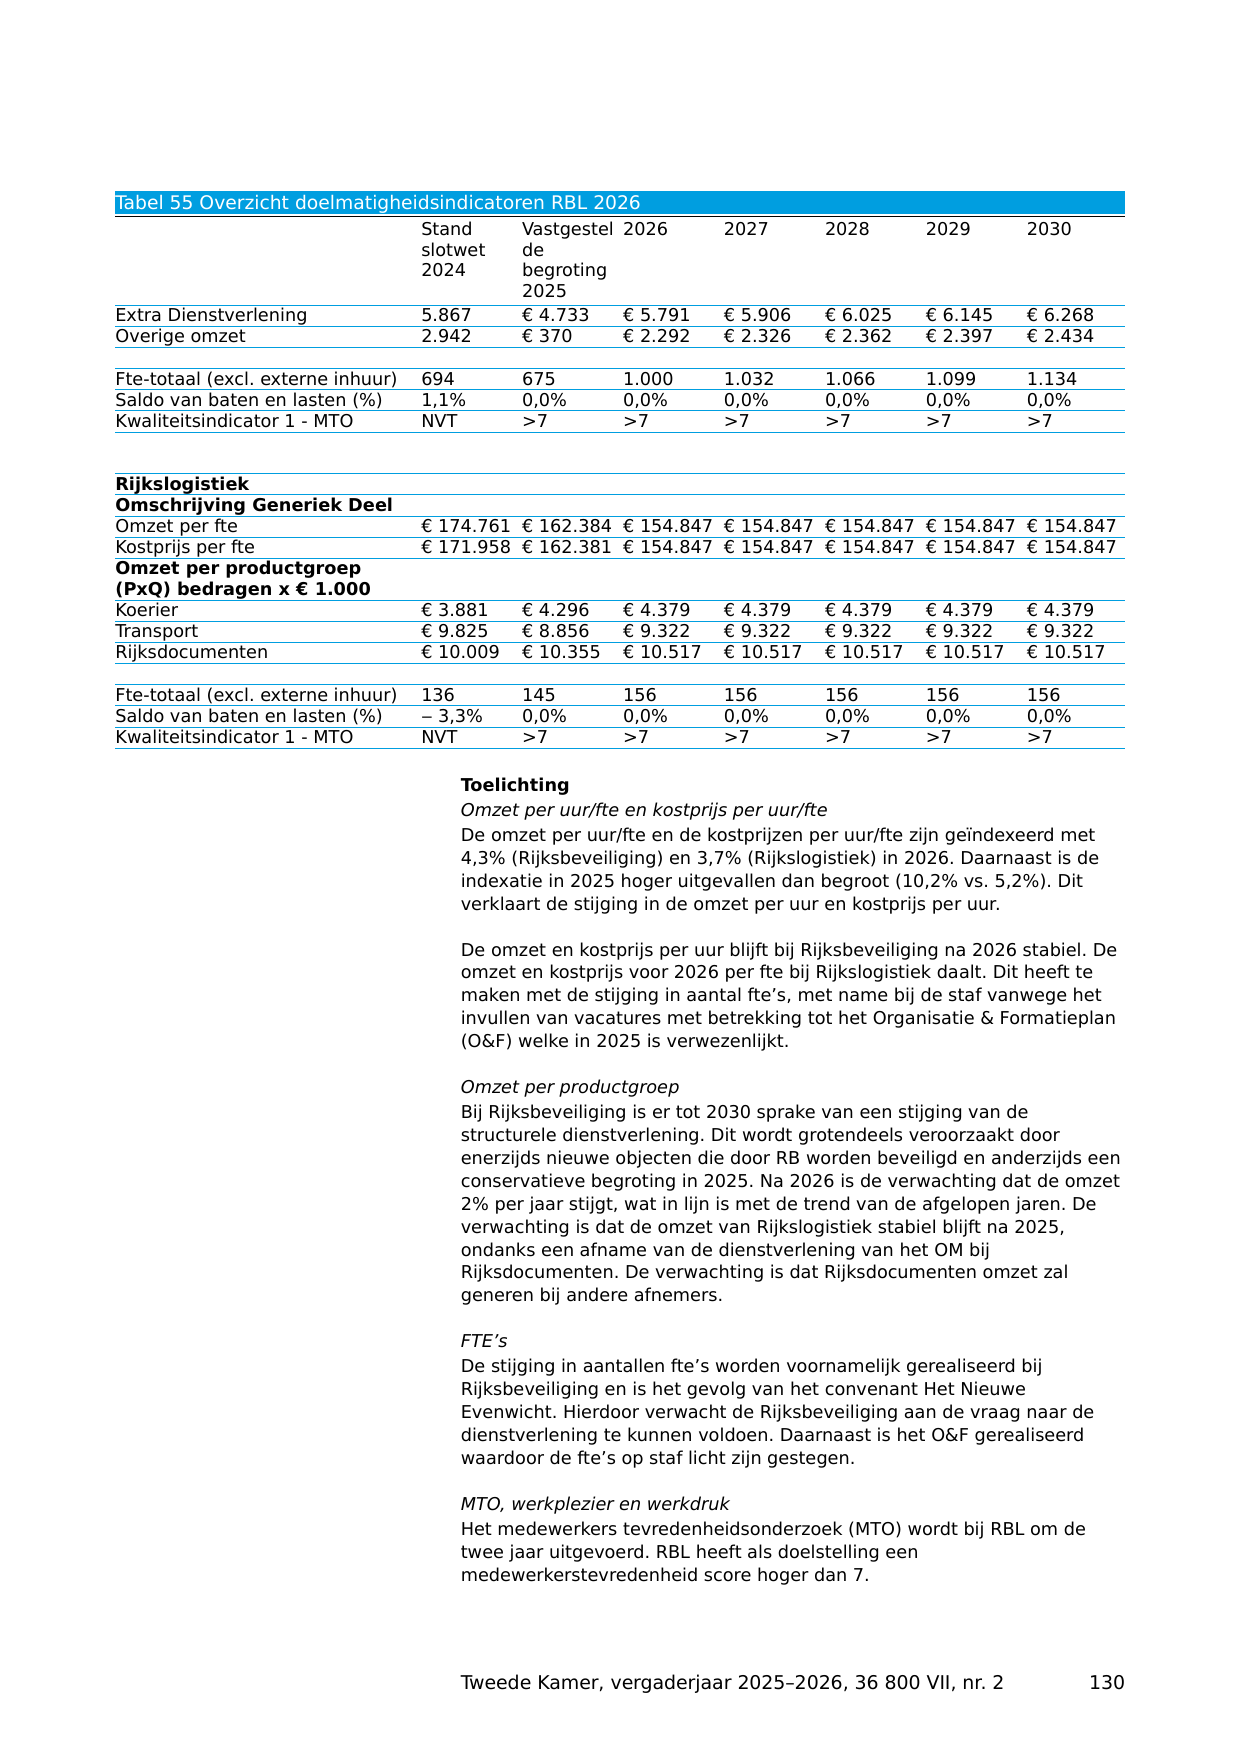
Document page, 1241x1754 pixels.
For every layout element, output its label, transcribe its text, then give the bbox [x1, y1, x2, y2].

table_cell € 154.847 [721, 517, 822, 537]
table_cell 1.000 [620, 369, 721, 389]
table_cell € 10.009 [418, 643, 519, 663]
text Omzet per productgroep [461, 1075, 1125, 1098]
table_cell € 6.025 [822, 306, 923, 326]
table_cell [519, 474, 620, 494]
table_cell [418, 453, 519, 473]
table_cell [1024, 474, 1125, 494]
table_cell Koerier [115, 601, 418, 621]
table_cell € 154.847 [1024, 538, 1125, 558]
table_cell [923, 453, 1024, 473]
table_cell [418, 664, 519, 684]
table_cell 0,0% [620, 390, 721, 410]
table_cell [822, 433, 923, 453]
table_cell € 154.847 [1024, 517, 1125, 537]
table_cell [519, 348, 620, 368]
table_cell [418, 433, 519, 453]
table_cell >7 [721, 411, 822, 431]
table_cell >7 [519, 411, 620, 431]
table_cell € 2.397 [923, 327, 1024, 347]
table_cell >7 [620, 411, 721, 431]
table_cell [822, 559, 923, 599]
table_cell >7 [620, 728, 721, 748]
table_cell 0,0% [519, 390, 620, 410]
table_cell 0,0% [822, 706, 923, 726]
table_cell 0,0% [519, 706, 620, 726]
table_cell [519, 433, 620, 453]
table_cell [822, 664, 923, 684]
table_cell [822, 348, 923, 368]
table_cell Fte-totaal (excl. externe inhuur) [115, 685, 418, 705]
table_cell € 154.847 [721, 538, 822, 558]
text De omzet en kostprijs per uur blijft bij Rijksbeveiliging na 2026 stabiel. De omzet en kostprijs voor 2026 per fte bij Rijkslogistiek daalt. Dit heeft te maken met de stijging in aantal fte’s, met name bij de staf vanwege het invullen van vacatures met betrekking tot het Organisatie & Formatieplan (O&F) welke in 2025 is verwezenlijkt. [461, 938, 1125, 1052]
table_cell € 9.322 [620, 622, 721, 642]
table_cell [721, 559, 822, 599]
table_cell [418, 348, 519, 368]
table_cell [923, 348, 1024, 368]
table_cell Overige omzet [115, 327, 418, 347]
table_cell € 10.517 [923, 643, 1024, 663]
table_cell [923, 474, 1024, 494]
table_cell 156 [822, 685, 923, 705]
table_cell [721, 433, 822, 453]
table_cell [822, 453, 923, 473]
table_cell [115, 348, 418, 368]
text MTO, werkplezier en werkdruk [461, 1492, 1125, 1515]
table_cell [822, 474, 923, 494]
text Bij Rijksbeveiliging is er tot 2030 sprake van een stijging van de structurele dienstverlening. Dit wordt grotendeels veroorzaakt door enerzijds nieuwe objecten die door RB worden beveiligd en anderzijds een conservatieve begroting in 2025. Na 2026 is de verwachting dat de omzet 2% per jaar stijgt, wat in lijn is met de trend van de afgelopen jaren. De verwachting is dat de omzet van Rijkslogistiek stabiel blijft na 2025, ondanks een afname van de dienstverlening van het OM bij Rijksdocumenten. De verwachting is dat Rijksdocumenten omzet zal generen bij andere afnemers. [461, 1100, 1125, 1306]
table_cell € 2.362 [822, 327, 923, 347]
table_cell >7 [822, 411, 923, 431]
table_cell 0,0% [721, 706, 822, 726]
table_cell 2029 [923, 217, 1024, 304]
table_cell [1024, 348, 1125, 368]
table_cell [115, 433, 418, 453]
table_cell [923, 664, 1024, 684]
table_cell 1.099 [923, 369, 1024, 389]
table_cell € 154.847 [923, 538, 1024, 558]
table_cell 1.032 [721, 369, 822, 389]
table_cell [519, 664, 620, 684]
table_cell [519, 495, 620, 516]
table_cell € 6.145 [923, 306, 1024, 326]
table_cell € 162.381 [519, 538, 620, 558]
table_cell 156 [620, 685, 721, 705]
table_cell [519, 453, 620, 473]
table_cell Rijksdocumenten [115, 643, 418, 663]
table_cell >7 [822, 728, 923, 748]
table_cell € 154.847 [822, 538, 923, 558]
table_cell € 162.384 [519, 517, 620, 537]
table_cell >7 [1024, 411, 1125, 431]
table_cell [115, 217, 418, 304]
table_cell € 370 [519, 327, 620, 347]
table_cell 0,0% [923, 706, 1024, 726]
table_cell € 10.355 [519, 643, 620, 663]
table_cell [418, 559, 519, 599]
table_cell 0,0% [1024, 706, 1125, 726]
table_cell [620, 453, 721, 473]
table_cell 2027 [721, 217, 822, 304]
table_cell € 3.881 [418, 601, 519, 621]
table_cell 2030 [1024, 217, 1125, 304]
text Omzet per uur/fte en kostprijs per uur/fte [461, 798, 1125, 821]
table_cell € 9.322 [721, 622, 822, 642]
table_cell Extra Dienstverlening [115, 306, 418, 326]
table_cell [620, 433, 721, 453]
table_cell [418, 495, 519, 516]
table_cell € 2.326 [721, 327, 822, 347]
table_cell Rijkslogistiek [115, 474, 418, 494]
table_cell [620, 348, 721, 368]
table_cell Stand slotwet 2024 [418, 217, 519, 304]
table_cell [923, 495, 1024, 516]
table_cell ‒ 3,3% [418, 706, 519, 726]
table_cell 145 [519, 685, 620, 705]
table_cell [620, 474, 721, 494]
table_cell € 4.379 [721, 601, 822, 621]
text FTE’s [461, 1329, 1125, 1352]
table_cell € 10.517 [822, 643, 923, 663]
table_cell € 2.434 [1024, 327, 1125, 347]
table_cell >7 [923, 411, 1024, 431]
table_cell [1024, 433, 1125, 453]
table_cell € 171.958 [418, 538, 519, 558]
table_cell € 9.322 [822, 622, 923, 642]
text De omzet per uur/fte en de kostprijzen per uur/fte zijn geïndexeerd met 4,3% (Rijksbeveiliging) en 3,7% (Rijkslogistiek) in 2026. Daarnaast is de indexatie in 2025 hoger uitgevallen dan begroot (10,2% vs. 5,2%). Dit verklaart de stijging in de omzet per uur en kostprijs per uur. [461, 823, 1125, 915]
table_cell 5.867 [418, 306, 519, 326]
table_cell € 4.379 [822, 601, 923, 621]
table_cell 1.134 [1024, 369, 1125, 389]
table_cell >7 [1024, 728, 1125, 748]
table_cell € 5.791 [620, 306, 721, 326]
table_cell 675 [519, 369, 620, 389]
table_cell 0,0% [620, 706, 721, 726]
table_cell Kostprijs per fte [115, 538, 418, 558]
text Het medewerkers tevredenheidsonderzoek (MTO) wordt bij RBL om de twee jaar uitgevoerd. RBL heeft als doelstelling een medewerkerstevredenheid score hoger dan 7. [461, 1517, 1125, 1586]
table_cell [721, 474, 822, 494]
table_cell 1.066 [822, 369, 923, 389]
table_cell Fte-totaal (excl. externe inhuur) [115, 369, 418, 389]
table_cell € 9.322 [1024, 622, 1125, 642]
table_cell 2026 [620, 217, 721, 304]
table_cell Omschrijving Generiek Deel [115, 495, 418, 516]
table_cell [1024, 664, 1125, 684]
table_cell [1024, 453, 1125, 473]
table_cell [822, 495, 923, 516]
text De stijging in aantallen fte’s worden voornamelijk gerealiseerd bij Rijksbeveiliging en is het gevolg van het convenant Het Nieuwe Evenwicht. Hierdoor verwacht de Rijksbeveiliging aan de vraag naar de dienstverlening te kunnen voldoen. Daarnaast is het O&F gerealiseerd waardoor de fte’s op staf licht zijn gestegen. [461, 1354, 1125, 1469]
table_cell 0,0% [721, 390, 822, 410]
table_cell Kwaliteitsindicator 1 - MTO [115, 411, 418, 431]
table_cell € 154.847 [822, 517, 923, 537]
table_cell [620, 495, 721, 516]
table_cell 0,0% [822, 390, 923, 410]
table_cell € 4.379 [620, 601, 721, 621]
table_cell € 9.825 [418, 622, 519, 642]
table_cell € 10.517 [721, 643, 822, 663]
table_cell >7 [923, 728, 1024, 748]
table_cell 2.942 [418, 327, 519, 347]
table_cell Omzet per fte [115, 517, 418, 537]
table_cell € 8.856 [519, 622, 620, 642]
table_cell [721, 495, 822, 516]
table_cell 136 [418, 685, 519, 705]
table_cell [115, 664, 418, 684]
table_cell € 6.268 [1024, 306, 1125, 326]
table_cell € 2.292 [620, 327, 721, 347]
table_cell 1,1% [418, 390, 519, 410]
table_cell € 154.847 [620, 517, 721, 537]
table_cell € 10.517 [1024, 643, 1125, 663]
table_cell Vastgestelde begroting 2025 [519, 217, 620, 304]
table_cell [721, 453, 822, 473]
table_cell Transport [115, 622, 418, 642]
table_cell 156 [721, 685, 822, 705]
table_cell [1024, 559, 1125, 599]
table_cell € 4.296 [519, 601, 620, 621]
table_cell € 174.761 [418, 517, 519, 537]
table_cell € 10.517 [620, 643, 721, 663]
table_cell Saldo van baten en lasten (%) [115, 706, 418, 726]
table_cell € 154.847 [620, 538, 721, 558]
table_cell Omzet per productgroep (PxQ) bedragen x € 1.000 [115, 559, 418, 599]
table_cell 0,0% [1024, 390, 1125, 410]
table_cell [1024, 495, 1125, 516]
table_cell [519, 559, 620, 599]
table_cell [721, 348, 822, 368]
table_cell Saldo van baten en lasten (%) [115, 390, 418, 410]
table_cell 156 [923, 685, 1024, 705]
table_cell NVT [418, 728, 519, 748]
table_cell 156 [1024, 685, 1125, 705]
table_cell 694 [418, 369, 519, 389]
table_cell NVT [418, 411, 519, 431]
text Toelichting [461, 773, 1125, 796]
table_cell >7 [721, 728, 822, 748]
table_cell [620, 664, 721, 684]
table_cell € 9.322 [923, 622, 1024, 642]
table_cell € 5.906 [721, 306, 822, 326]
table_cell [115, 453, 418, 473]
table_cell € 4.733 [519, 306, 620, 326]
table_cell Kwaliteitsindicator 1 - MTO [115, 728, 418, 748]
table_cell >7 [519, 728, 620, 748]
table_cell [923, 433, 1024, 453]
table_cell [721, 664, 822, 684]
table_cell € 154.847 [923, 517, 1024, 537]
table_cell [418, 474, 519, 494]
table_cell 2028 [822, 217, 923, 304]
table_cell € 4.379 [923, 601, 1024, 621]
table_cell [620, 559, 721, 599]
table_cell [923, 559, 1024, 599]
table_cell € 4.379 [1024, 601, 1125, 621]
table_cell 0,0% [923, 390, 1024, 410]
